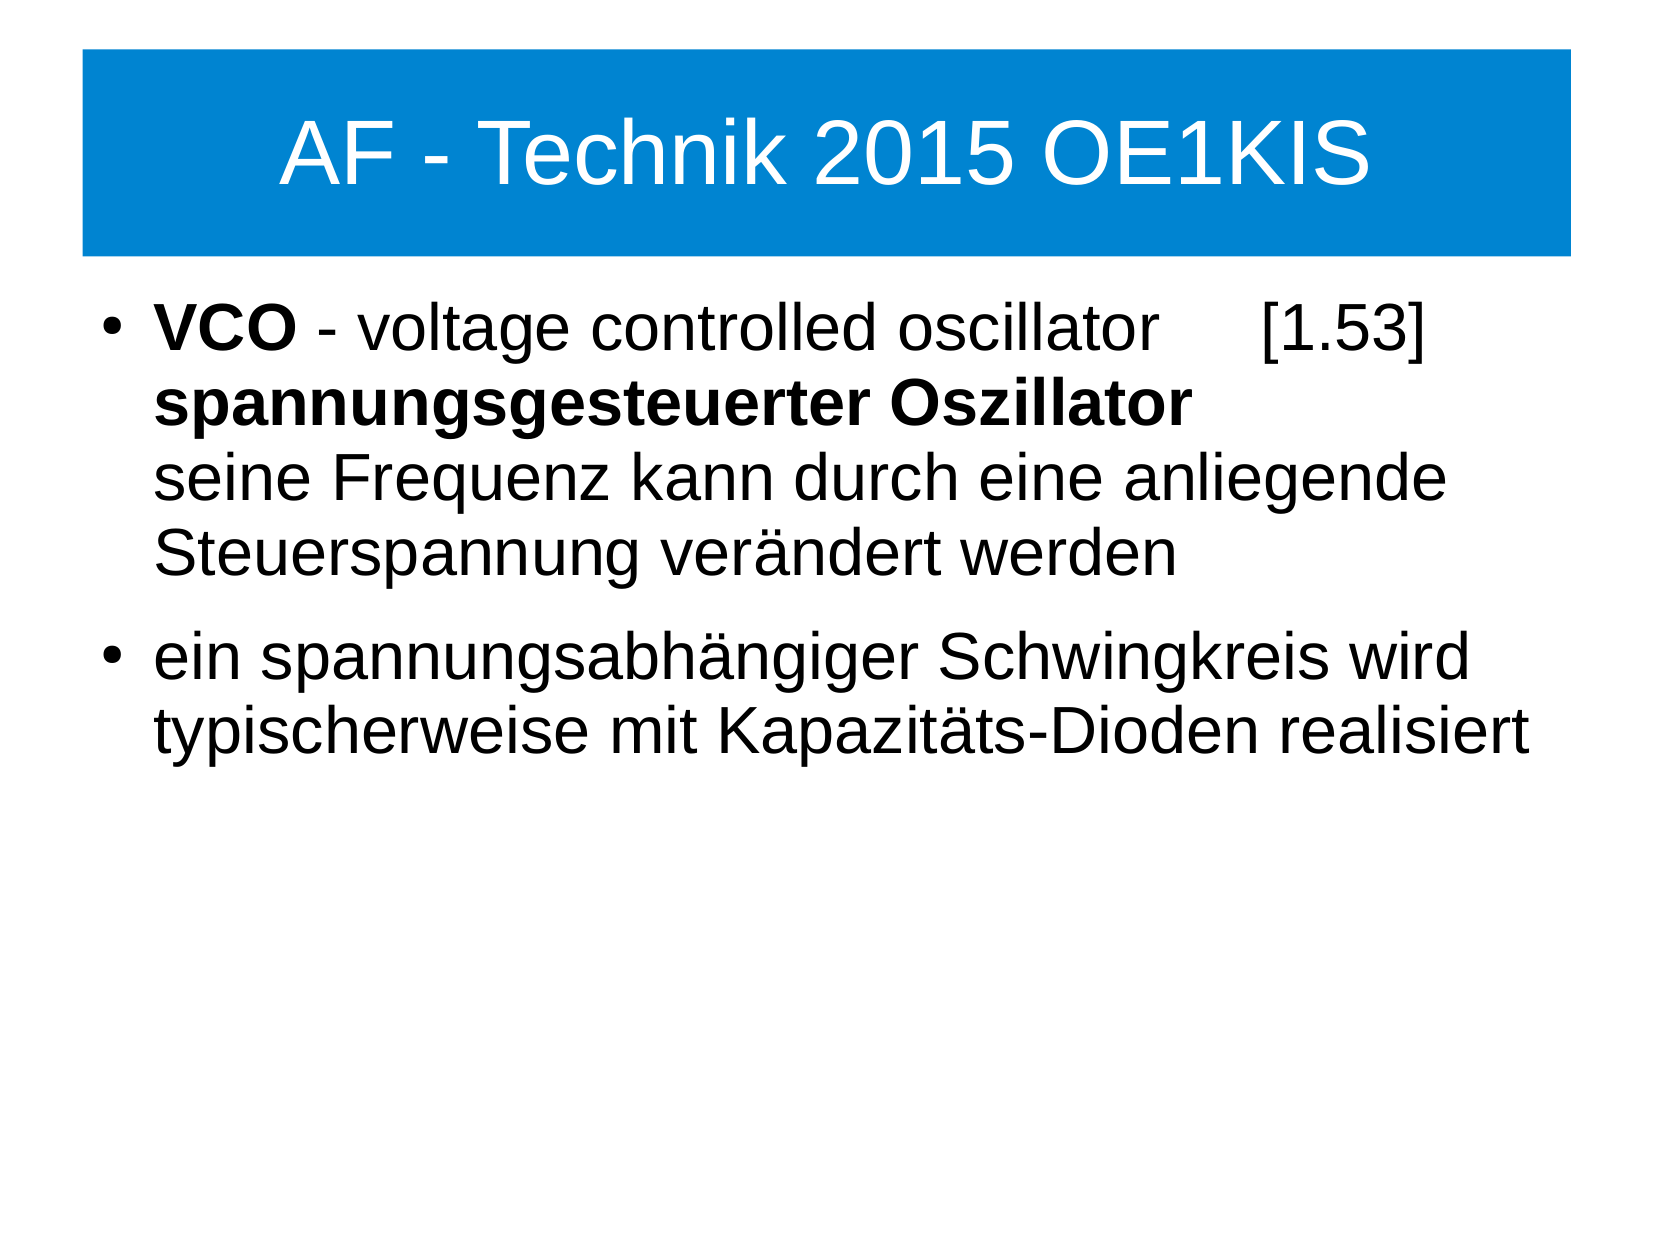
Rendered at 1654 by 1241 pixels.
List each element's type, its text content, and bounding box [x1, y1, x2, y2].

list VCO - voltage controlled oscillator [1.53] spannungsgesteuerter Oszillator seine Frequenz kann durch eine anliegende Steuerspannung verändert werden ein spannungsabhängiger Schwingkreis wird typischerweise mit Kapazitäts-Dioden realisiert [82, 290, 1571, 1010]
title AF - Technik 2015 OE1KIS [82, 49, 1571, 257]
